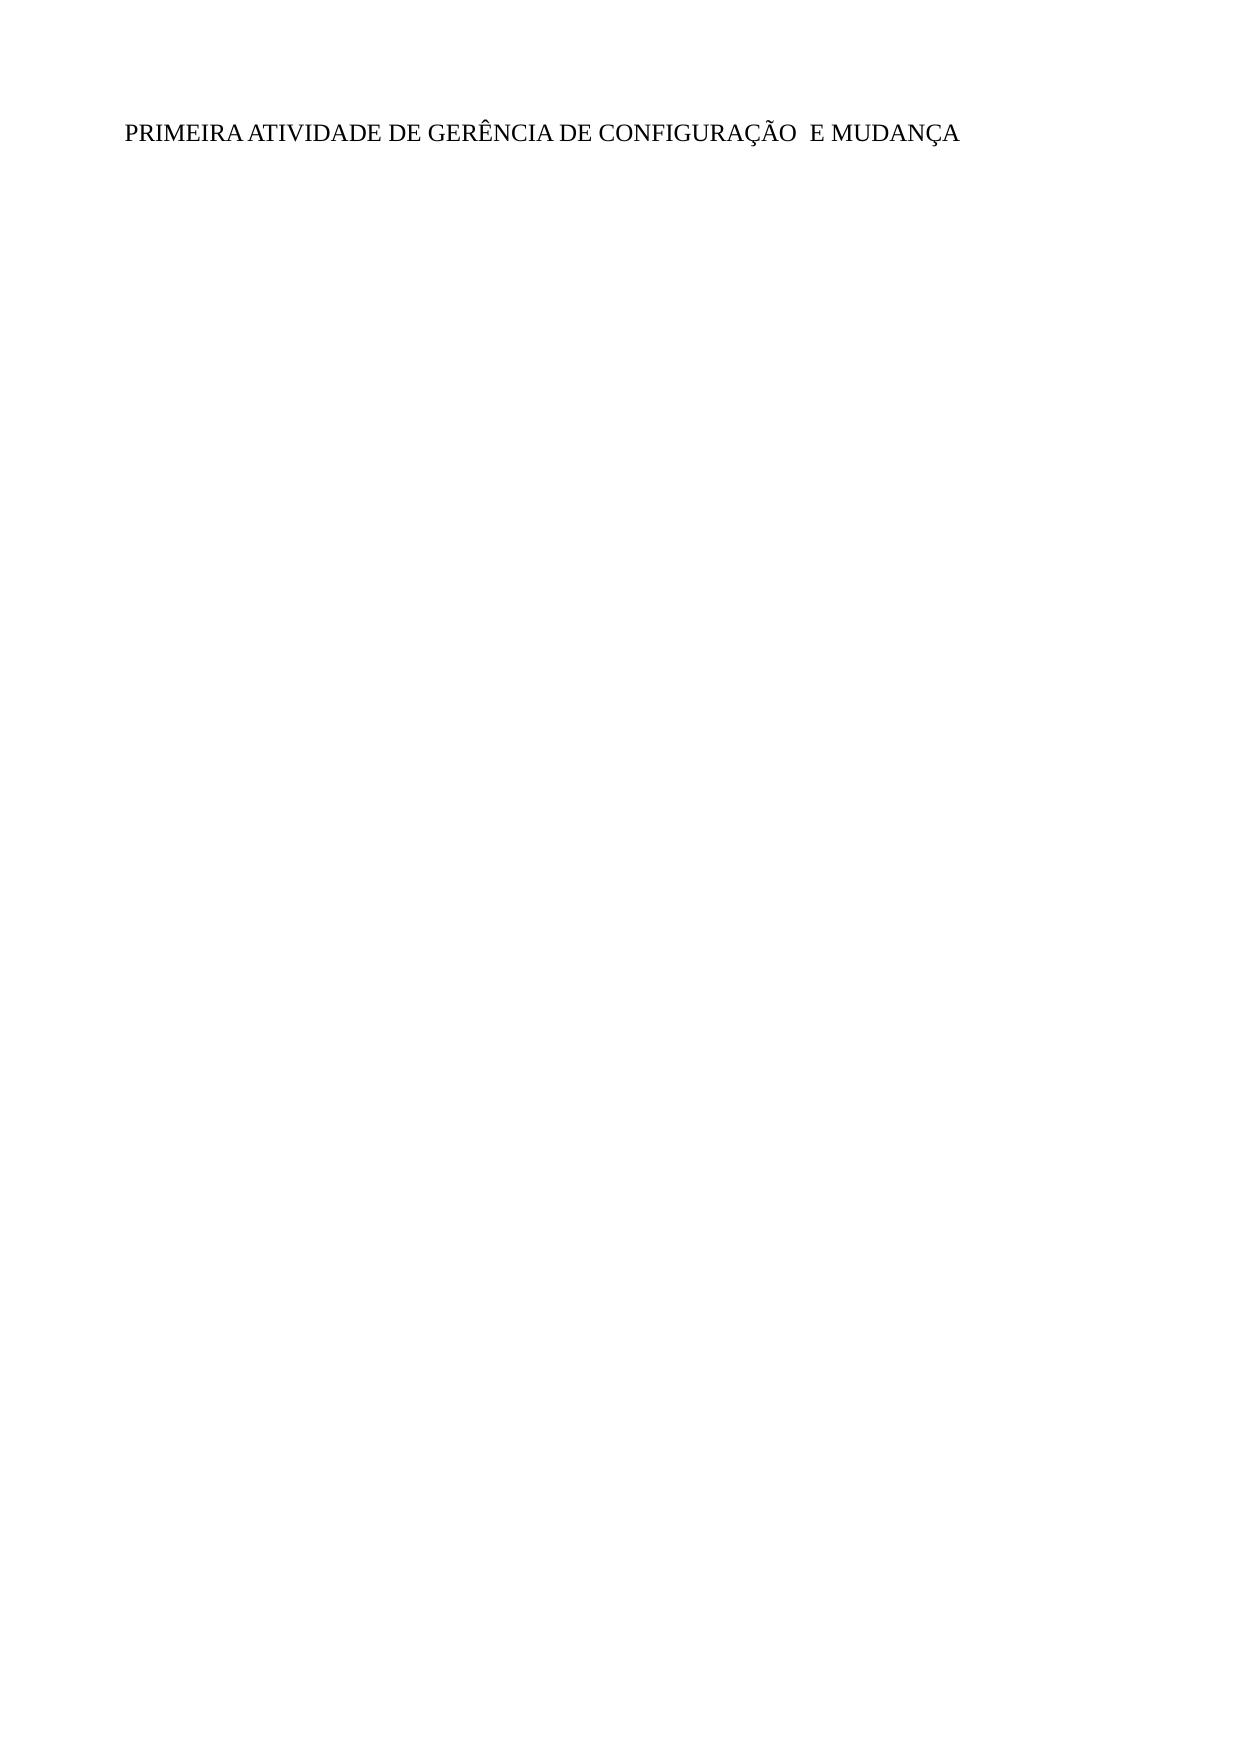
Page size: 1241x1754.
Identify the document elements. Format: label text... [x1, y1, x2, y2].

text PRIMEIRA ATIVIDADE DE GERÊNCIA DE CONFIGURAÇÃO E MUDANÇA [118, 118, 1122, 147]
